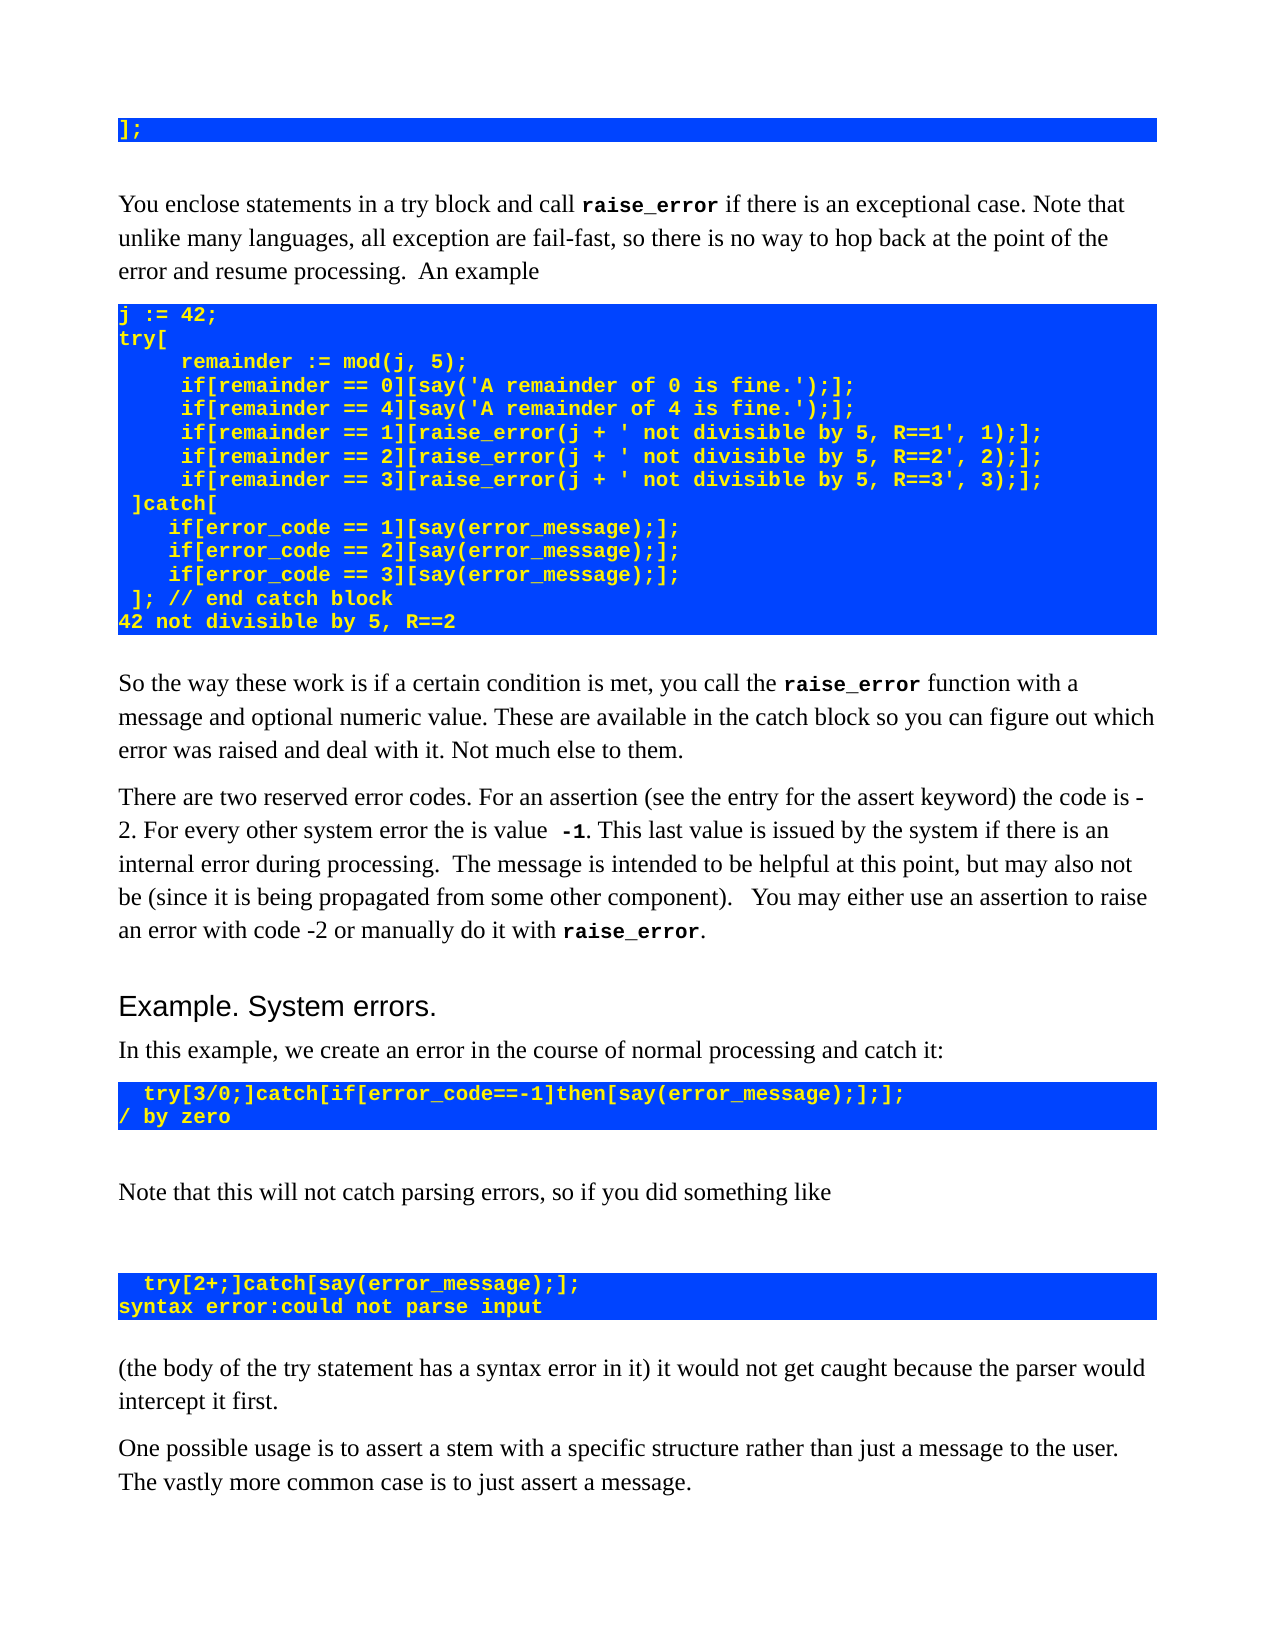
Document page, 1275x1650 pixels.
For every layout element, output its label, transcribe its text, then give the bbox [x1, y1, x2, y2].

text Note that this will not catch parsing errors, so if you did something like [118, 1177, 1157, 1206]
text ]catch[ [118, 493, 1157, 517]
text if[error_code == 1][say(error_message);]; [118, 517, 1157, 540]
text if[remainder == 4][say('A remainder of 4 is fine.');]; [118, 398, 1157, 422]
text if[remainder == 2][raise_error(j + ' not divisible by 5, R==2', 2);]; [118, 446, 1157, 469]
subtitle Example. System errors. [118, 989, 1157, 1022]
text One possible usage is to assert a stem with a specific structure rather than just a message to the user. The vastly more common case is to just assert a message. [118, 1433, 1157, 1495]
text if[remainder == 0][say('A remainder of 0 is fine.');]; [118, 375, 1157, 398]
text In this example, we create an error in the course of normal processing and catch it: [118, 1035, 1157, 1064]
text if[error_code == 2][say(error_message);]; [118, 540, 1157, 564]
text / by zero [118, 1106, 1157, 1130]
text 42 not divisible by 5, R==2 [118, 611, 1157, 635]
text So the way these work is if a certain condition is met, you call the raise_error function with a message and optional numeric value. These are available in the catch block so you can figure out which error was raised and deal with it. Not much else to them. [118, 635, 1157, 763]
text ]; // end catch block [118, 588, 1157, 611]
text (the body of the try statement has a syntax error in it) it would not get caught because the parser would intercept it first. [118, 1320, 1157, 1415]
text ]; [118, 118, 1157, 142]
text if[remainder == 3][raise_error(j + ' not divisible by 5, R==3', 3);]; [118, 469, 1157, 493]
text try[ [118, 327, 1157, 351]
text syntax error:could not parse input [118, 1296, 1157, 1320]
text if[error_code == 3][say(error_message);]; [118, 564, 1157, 588]
text try[2+;]catch[say(error_message);]; [118, 1273, 1157, 1296]
text There are two reserved error codes. For an assertion (see the entry for the assert keyword) the code is -2. For every other system error the is value -1. This last value is issued by the system if there is an internal error during processing. The message is intended to be helpful at this point, but may also not be (since it is being propagated from some other component). You may either use an assertion to raise an error with code -2 or manually do it with raise_error. [118, 782, 1157, 945]
text remainder := mod(j, 5); [118, 351, 1157, 375]
text j := 42; [118, 304, 1157, 327]
text if[remainder == 1][raise_error(j + ' not divisible by 5, R==1', 1);]; [118, 422, 1157, 446]
text try[3/0;]catch[if[error_code==-1]then[say(error_message);];]; [118, 1082, 1157, 1106]
text You enclose statements in a try block and call raise_error if there is an exceptional case. Note that unlike many languages, all exception are fail-fast, so there is no way to hop back at the point of the error and resume processing. An example [118, 189, 1157, 285]
